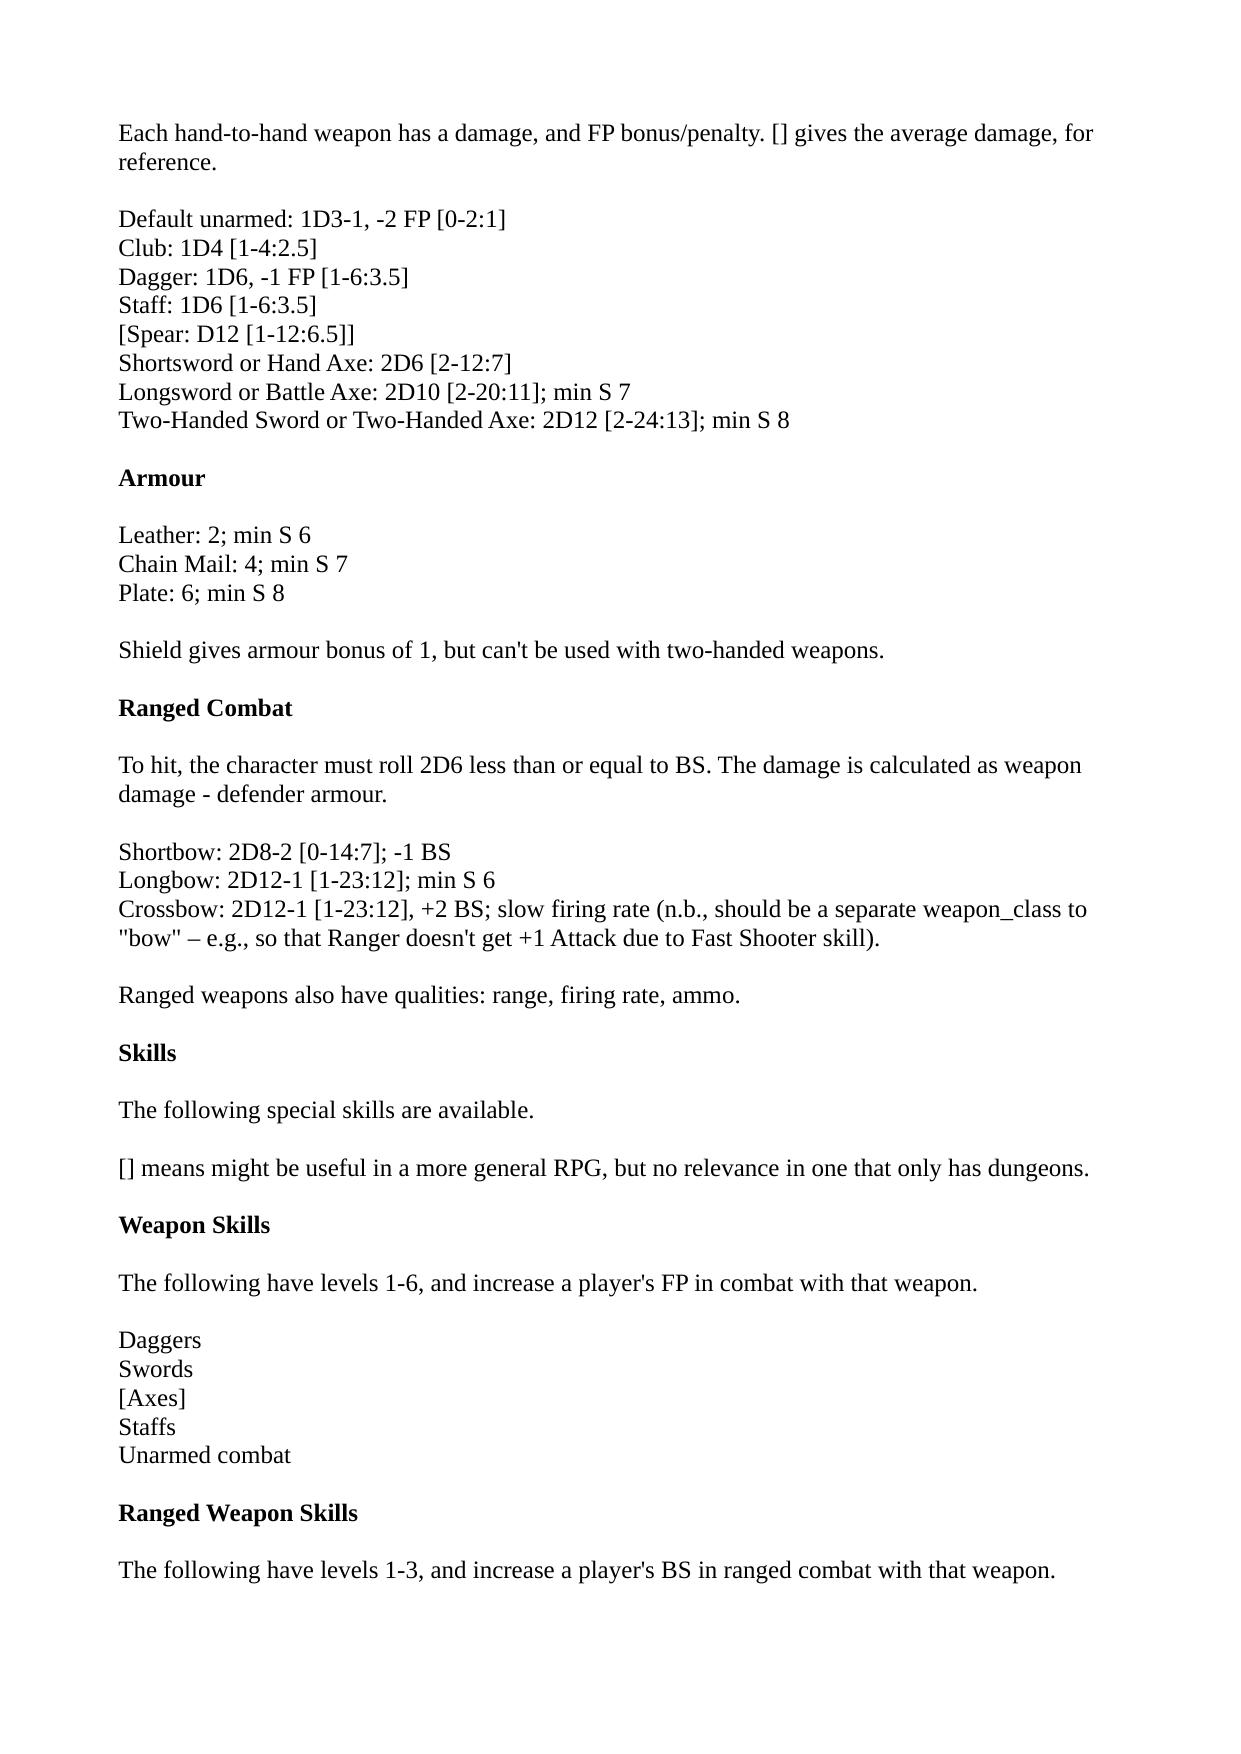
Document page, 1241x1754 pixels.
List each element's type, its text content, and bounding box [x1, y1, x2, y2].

text Staffs [118, 1412, 1122, 1441]
text Each hand-to-hand weapon has a damage, and FP bonus/penalty. [] gives the average damage, for reference. [118, 118, 1122, 176]
text Plate: 6; min S 8 [118, 578, 1122, 607]
text The following have levels 1-6, and increase a player's FP in combat with that weapon. [118, 1268, 1122, 1297]
text Shortsword or Hand Axe: 2D6 [2-12:7] [118, 348, 1122, 377]
text Longbow: 2D12-1 [1-23:12]; min S 6 [118, 866, 1122, 894]
text Skills [118, 1038, 1122, 1067]
text Dagger: 1D6, -1 FP [1-6:3.5] [118, 262, 1122, 291]
text [] means might be useful in a more general RPG, but no relevance in one that only has dungeons. [118, 1153, 1122, 1182]
text Armour [118, 463, 1122, 492]
text Shortbow: 2D8-2 [0-14:7]; -1 BS [118, 837, 1122, 866]
text Leather: 2; min S 6 [118, 521, 1122, 549]
text Daggers [118, 1326, 1122, 1354]
text Two-Handed Sword or Two-Handed Axe: 2D12 [2-24:13]; min S 8 [118, 406, 1122, 434]
text Shield gives armour bonus of 1, but can't be used with two-handed weapons. [118, 636, 1122, 664]
text Swords [118, 1354, 1122, 1383]
text To hit, the character must roll 2D6 less than or equal to BS. The damage is calculated as weapon damage - defender armour. [118, 751, 1122, 808]
text The following special skills are available. [118, 1096, 1122, 1124]
text [Spear: D12 [1-12:6.5]] [118, 319, 1122, 348]
text Default unarmed: 1D3-1, -2 FP [0-2:1] [118, 204, 1122, 233]
text Crossbow: 2D12-1 [1-23:12], +2 BS; slow firing rate (n.b., should be a separate weapon_class to "bow" – e.g., so that Ranger doesn't get +1 Attack due to Fast Shooter skill). [118, 894, 1122, 952]
text Chain Mail: 4; min S 7 [118, 549, 1122, 578]
text Staff: 1D6 [1-6:3.5] [118, 291, 1122, 319]
text Ranged weapons also have qualities: range, firing rate, ammo. [118, 981, 1122, 1009]
text Ranged Weapon Skills [118, 1498, 1122, 1527]
text Weapon Skills [118, 1211, 1122, 1239]
text [Axes] [118, 1383, 1122, 1412]
text Unarmed combat [118, 1441, 1122, 1469]
text The following have levels 1-3, and increase a player's BS in ranged combat with that weapon. [118, 1556, 1122, 1584]
text Club: 1D4 [1-4:2.5] [118, 233, 1122, 262]
text Longsword or Battle Axe: 2D10 [2-20:11]; min S 7 [118, 377, 1122, 406]
text Ranged Combat [118, 693, 1122, 722]
